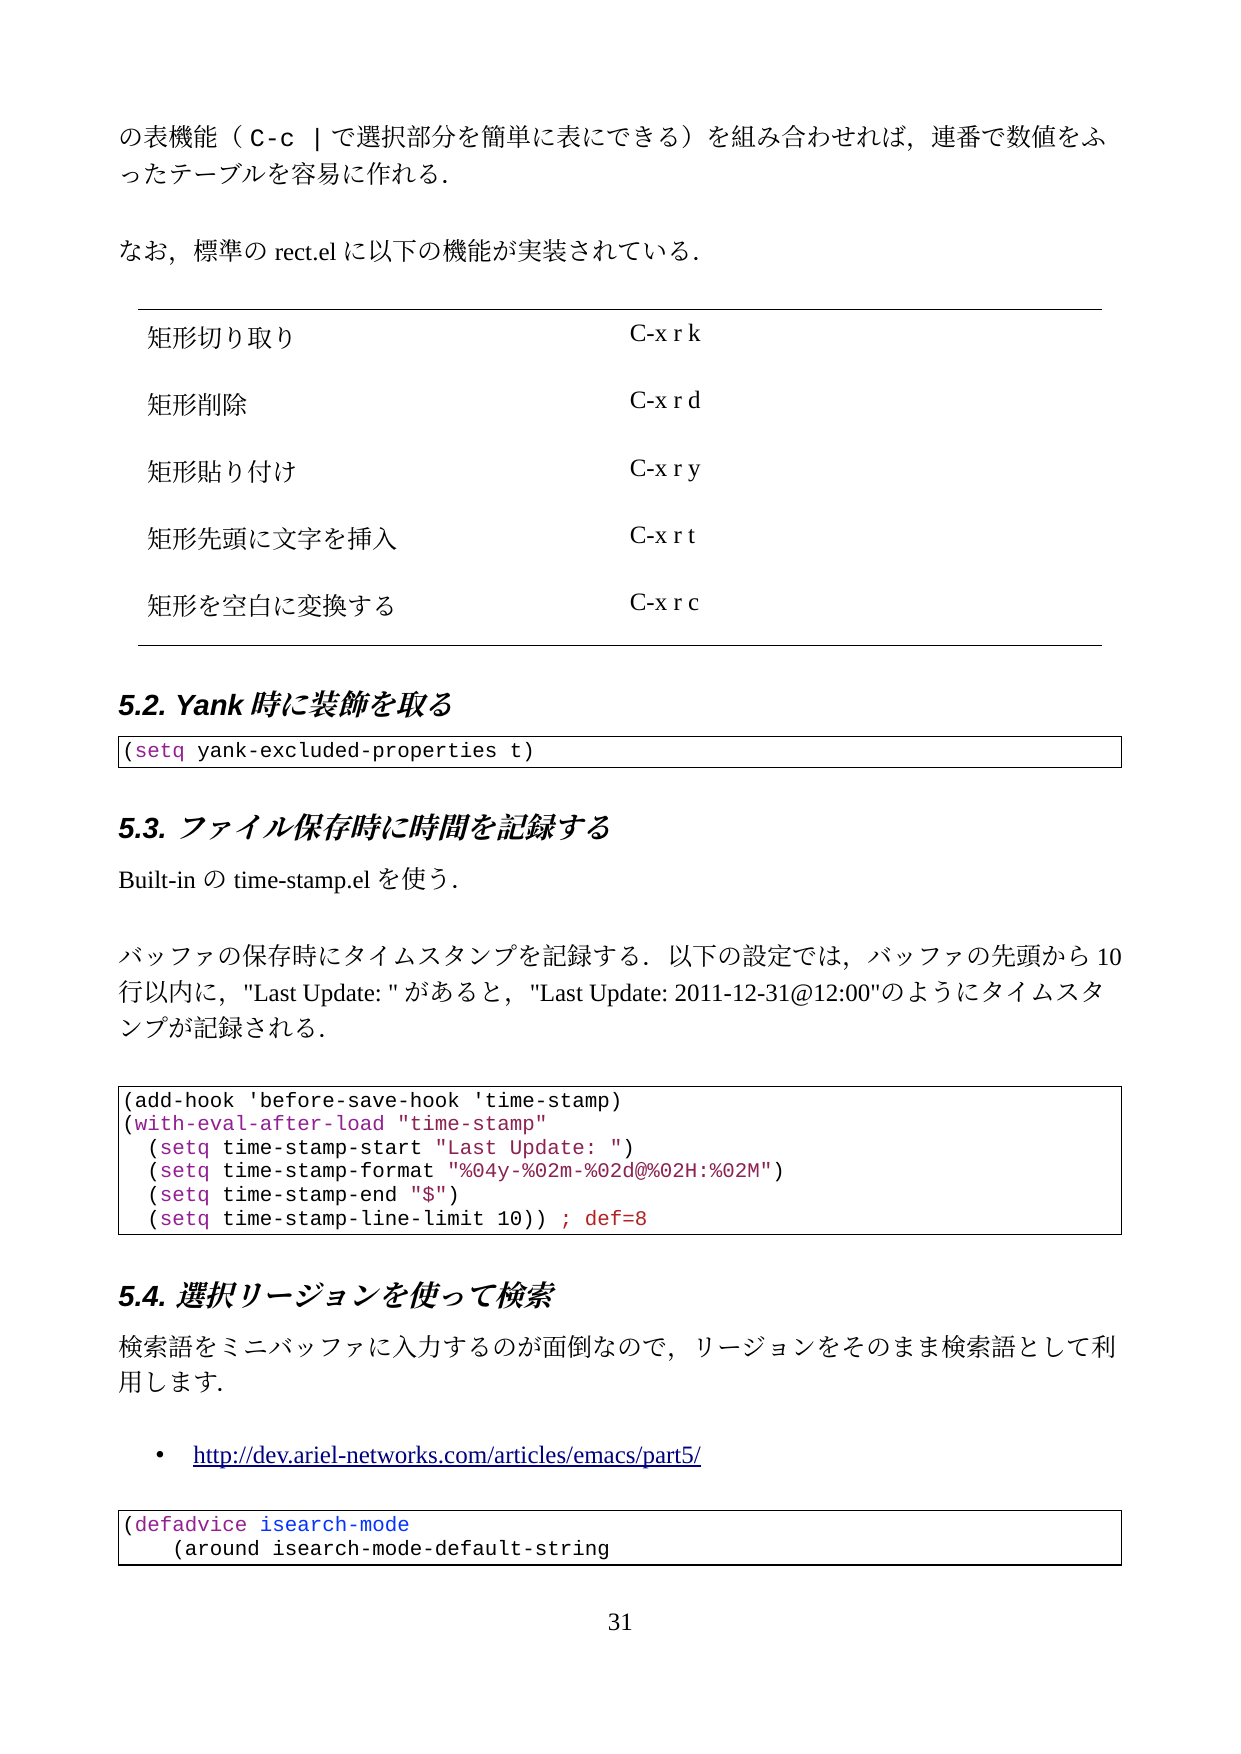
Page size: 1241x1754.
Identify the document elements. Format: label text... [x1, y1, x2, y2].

text (setq yank-excluded-properties t) [119, 737, 1121, 767]
text (setq time-stamp-start "Last Update: ") [119, 1133, 1121, 1157]
subtitle Yank時に装飾を取る [118, 682, 1122, 723]
text の表機能（ C-c | で選択部分を簡単に表にできる）を組み合わせれば，連番で数値をふったテーブルを容易に作れる． [118, 118, 1122, 219]
text (add-hook 'before-save-hook 'time-stamp) [119, 1087, 1121, 1109]
subtitle ファイル保存時に時間を記録する [118, 805, 1122, 847]
table_cell 矩形貼り付け [138, 443, 620, 510]
text (setq time-stamp-line-limit 10)) ; def=8 [119, 1204, 1121, 1234]
text 検索語をミニバッファに入力するのが面倒なので，リージョンをそのまま検索語として利用します． [118, 1327, 1122, 1428]
text (setq time-stamp-format "%04y-%02m-%02d@%02H:%02M") [119, 1157, 1121, 1180]
text (around isearch-mode-default-string [119, 1534, 1121, 1564]
table_cell C-x r c [620, 578, 1102, 645]
list http://dev.ariel-networks.com/articles/emacs/part5/ [156, 1440, 1122, 1498]
table_cell C-x r t [620, 510, 1102, 578]
table_cell 矩形先頭に文字を挿入 [138, 510, 620, 578]
text Built-in の time-stamp.el を使う． [118, 859, 1122, 924]
table_cell 矩形を空白に変換する [138, 578, 620, 645]
text バッファの保存時にタイムスタンプを記録する．以下の設定では，バッファの先頭から10行以内に，"Last Update: " があると，"Last Update: 2011-12-31@12:00"のようにタイムスタンプが記録される． [118, 937, 1122, 1073]
table_cell C-x r y [620, 443, 1102, 510]
table_header C-x r k [620, 310, 1102, 376]
subtitle 選択リージョンを使って検索 [118, 1273, 1122, 1315]
text (defadvice isearch-mode [119, 1511, 1121, 1534]
table_cell 矩形削除 [138, 376, 620, 443]
text (setq time-stamp-end "$") [119, 1180, 1121, 1204]
table_header 矩形切り取り [138, 310, 620, 376]
text なお，標準の rect.el に以下の機能が実装されている． [118, 232, 1122, 296]
text (with-eval-after-load "time-stamp" [119, 1109, 1121, 1133]
table_cell C-x r d [620, 376, 1102, 443]
